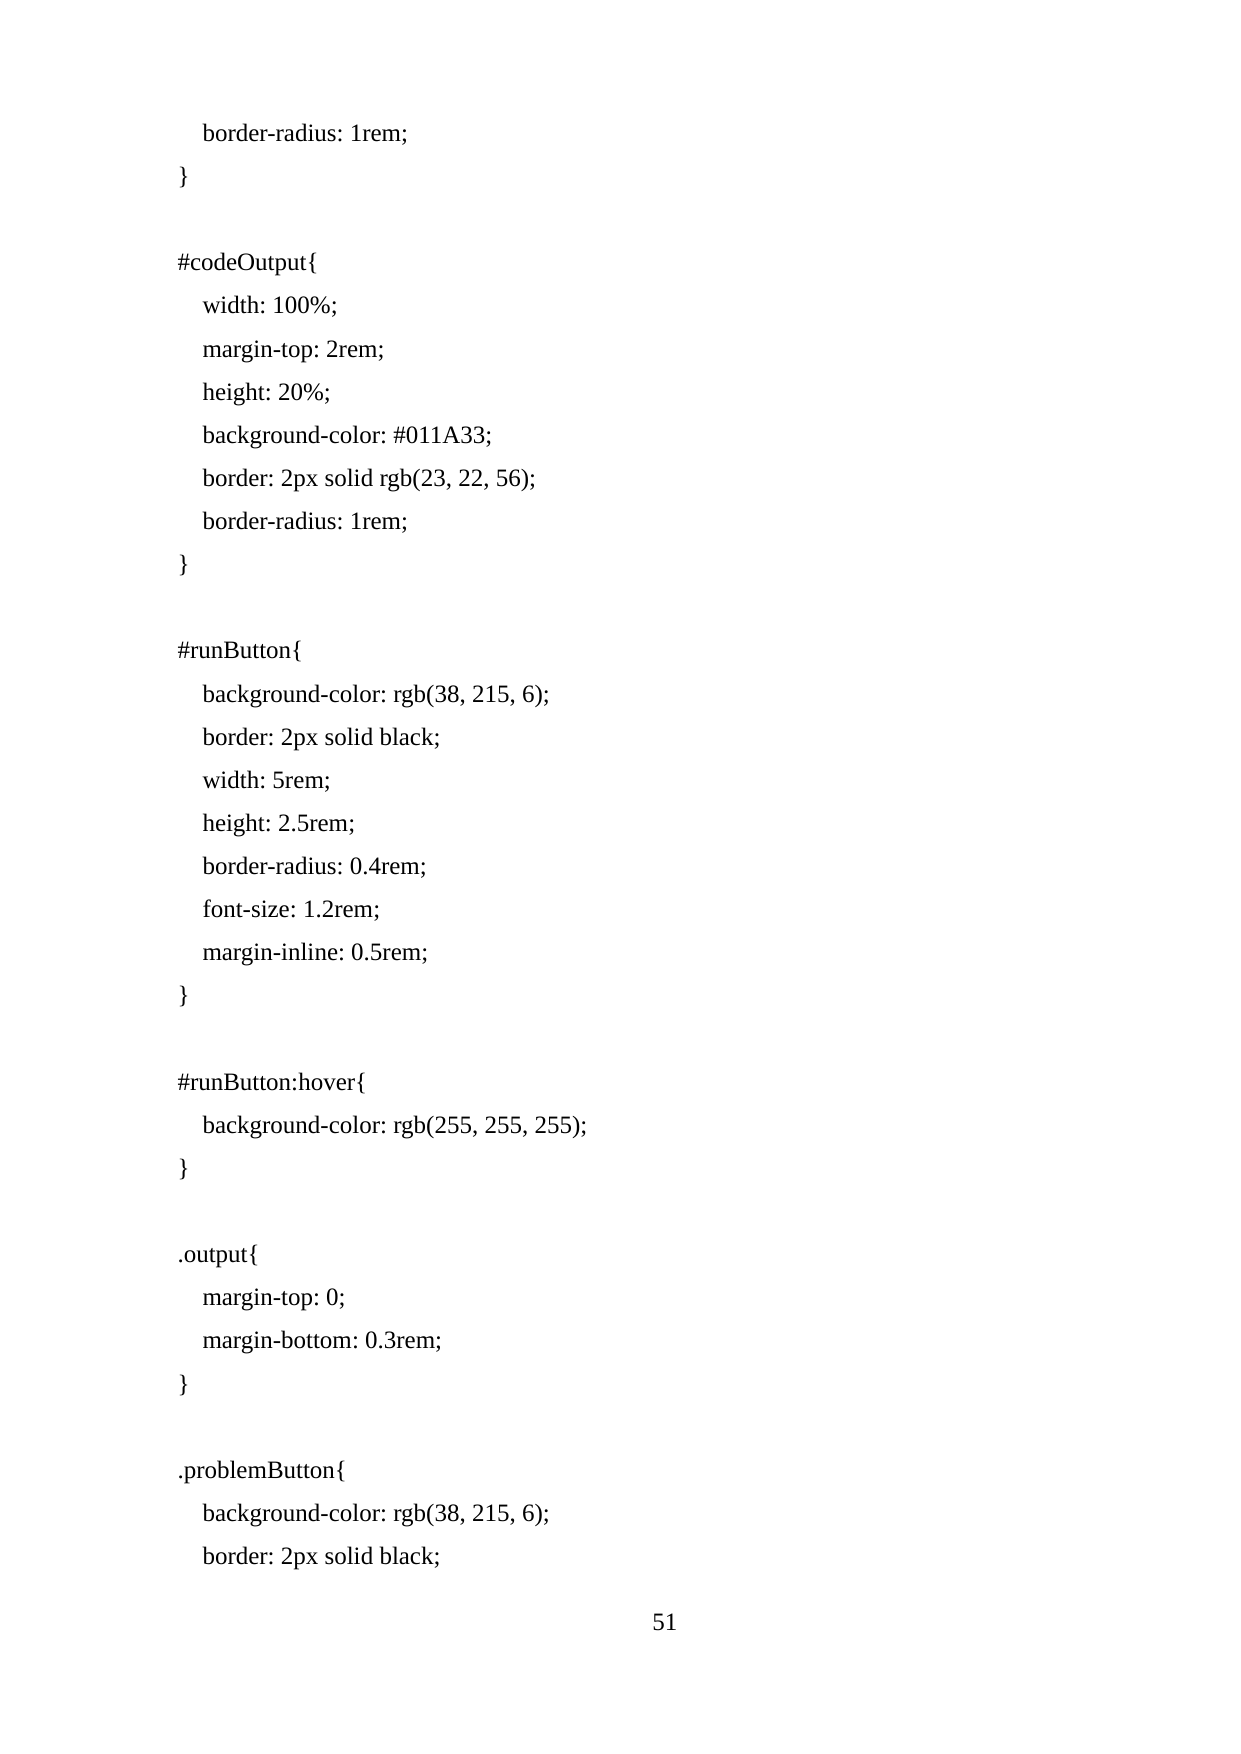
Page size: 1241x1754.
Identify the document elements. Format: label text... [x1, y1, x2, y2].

text background-color: rgb(38, 215, 6); [177, 679, 1152, 707]
text margin-inline: 0.5rem; [177, 937, 1152, 966]
text margin-bottom: 0.3rem; [177, 1326, 1152, 1354]
text #runButton{ [177, 636, 1152, 664]
text background-color: #011A33; [177, 420, 1152, 449]
text width: 5rem; [177, 765, 1152, 794]
text width: 100%; [177, 291, 1152, 319]
text background-color: rgb(255, 255, 255); [177, 1110, 1152, 1139]
text #codeOutput{ [177, 247, 1152, 276]
text } [177, 549, 1152, 578]
text border: 2px solid rgb(23, 22, 56); [177, 463, 1152, 492]
text #runButton:hover{ [177, 1067, 1152, 1096]
text border-radius: 1rem; [177, 506, 1152, 535]
text } [177, 161, 1152, 190]
text border-radius: 1rem; [177, 118, 1152, 147]
text border: 2px solid black; [177, 1541, 1152, 1570]
text .problemButton{ [177, 1455, 1152, 1484]
text border: 2px solid black; [177, 722, 1152, 751]
text } [177, 1153, 1152, 1182]
text } [177, 981, 1152, 1009]
text .output{ [177, 1239, 1152, 1268]
text border-radius: 0.4rem; [177, 851, 1152, 880]
text margin-top: 0; [177, 1282, 1152, 1311]
text height: 20%; [177, 377, 1152, 406]
text height: 2.5rem; [177, 808, 1152, 837]
text font-size: 1.2rem; [177, 894, 1152, 923]
text } [177, 1369, 1152, 1397]
text margin-top: 2rem; [177, 334, 1152, 362]
text background-color: rgb(38, 215, 6); [177, 1498, 1152, 1527]
